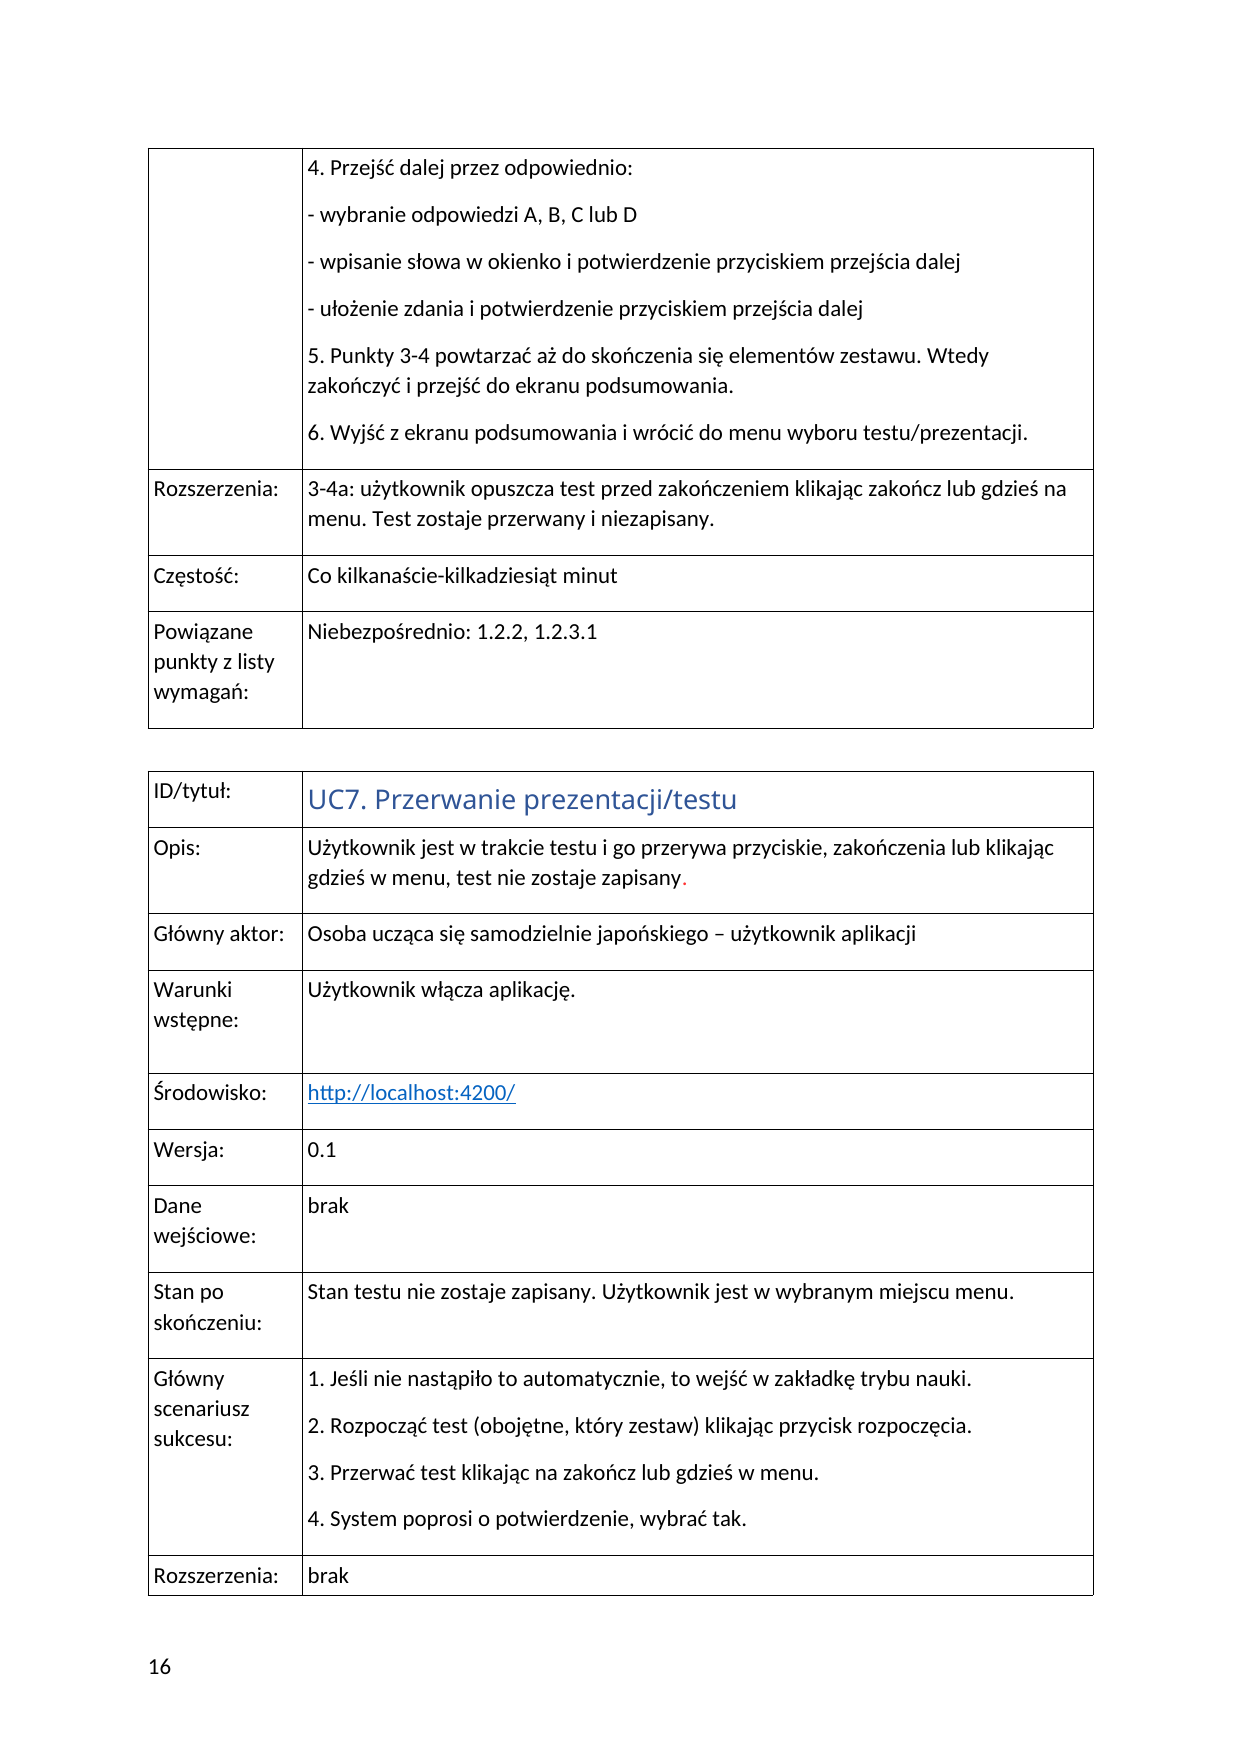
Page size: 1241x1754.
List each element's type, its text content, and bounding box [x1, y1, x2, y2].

table_cell Częstość: [149, 556, 302, 611]
table_cell Użytkownik włącza aplikację. [303, 971, 1093, 1073]
table_cell Środowisko: [149, 1074, 302, 1129]
table_cell 4. Przejść dalej przez odpowiednio: - wybranie odpowiedzi A, B, C lub D - wpisanie słowa w okienko i potwierdzenie przyciskiem przejścia dalej - ułożenie zdania i potwierdzenie przyciskiem przejścia dalej 5. Punkty 3-4 powtarzać aż do skończenia się elementów zestawu. Wtedy zakończyć i przejść do ekranu podsumowania. 6. Wyjść z ekranu podsumowania i wrócić do menu wyboru testu/prezentacji. [303, 149, 1093, 468]
table_cell Główny scenariusz sukcesu: [149, 1359, 302, 1555]
table_cell Opis: [149, 828, 302, 913]
table_cell Użytkownik jest w trakcie testu i go przerywa przyciskie, zakończenia lub klikając gdzieś w menu, test nie zostaje zapisany. [303, 828, 1093, 913]
table_cell 1. Jeśli nie nastąpiło to automatycznie, to wejść w zakładkę trybu nauki. 2. Rozpocząć test (obojętne, który zestaw) klikając przycisk rozpoczęcia. 3. Przerwać test klikając na zakończ lub gdzieś w menu. 4. System poprosi o potwierdzenie, wybrać tak. [303, 1359, 1093, 1555]
table_cell 0.1 [303, 1130, 1093, 1185]
table_cell Główny aktor: [149, 914, 302, 969]
table_cell Powiązane punkty z listy wymagań: [149, 612, 302, 728]
table_cell Dane wejściowe: [149, 1186, 302, 1272]
table_cell Stan po skończeniu: [149, 1273, 302, 1358]
table_cell brak [303, 1186, 1093, 1272]
table_cell Warunki wstępne: [149, 971, 302, 1073]
table_cell brak [303, 1556, 1093, 1594]
table_header ID/tytuł: [149, 772, 302, 827]
table_cell Rozszerzenia: [149, 1556, 302, 1594]
table_cell http://localhost:4200/ [303, 1074, 1093, 1129]
table_cell [149, 149, 302, 468]
table_cell 3-4a: użytkownik opuszcza test przed zakończeniem klikając zakończ lub gdzieś na menu. Test zostaje przerwany i niezapisany. [303, 470, 1093, 555]
table_cell Stan testu nie zostaje zapisany. Użytkownik jest w wybranym miejscu menu. [303, 1273, 1093, 1358]
table_cell Wersja: [149, 1130, 302, 1185]
table_cell Rozszerzenia: [149, 470, 302, 555]
table_cell Osoba ucząca się samodzielnie japońskiego – użytkownik aplikacji [303, 914, 1093, 969]
table_cell Niebezpośrednio: 1.2.2, 1.2.3.1 [303, 612, 1093, 728]
table_header UC7. Przerwanie prezentacji/testu [303, 772, 1093, 827]
table_cell Co kilkanaście-kilkadziesiąt minut [303, 556, 1093, 611]
